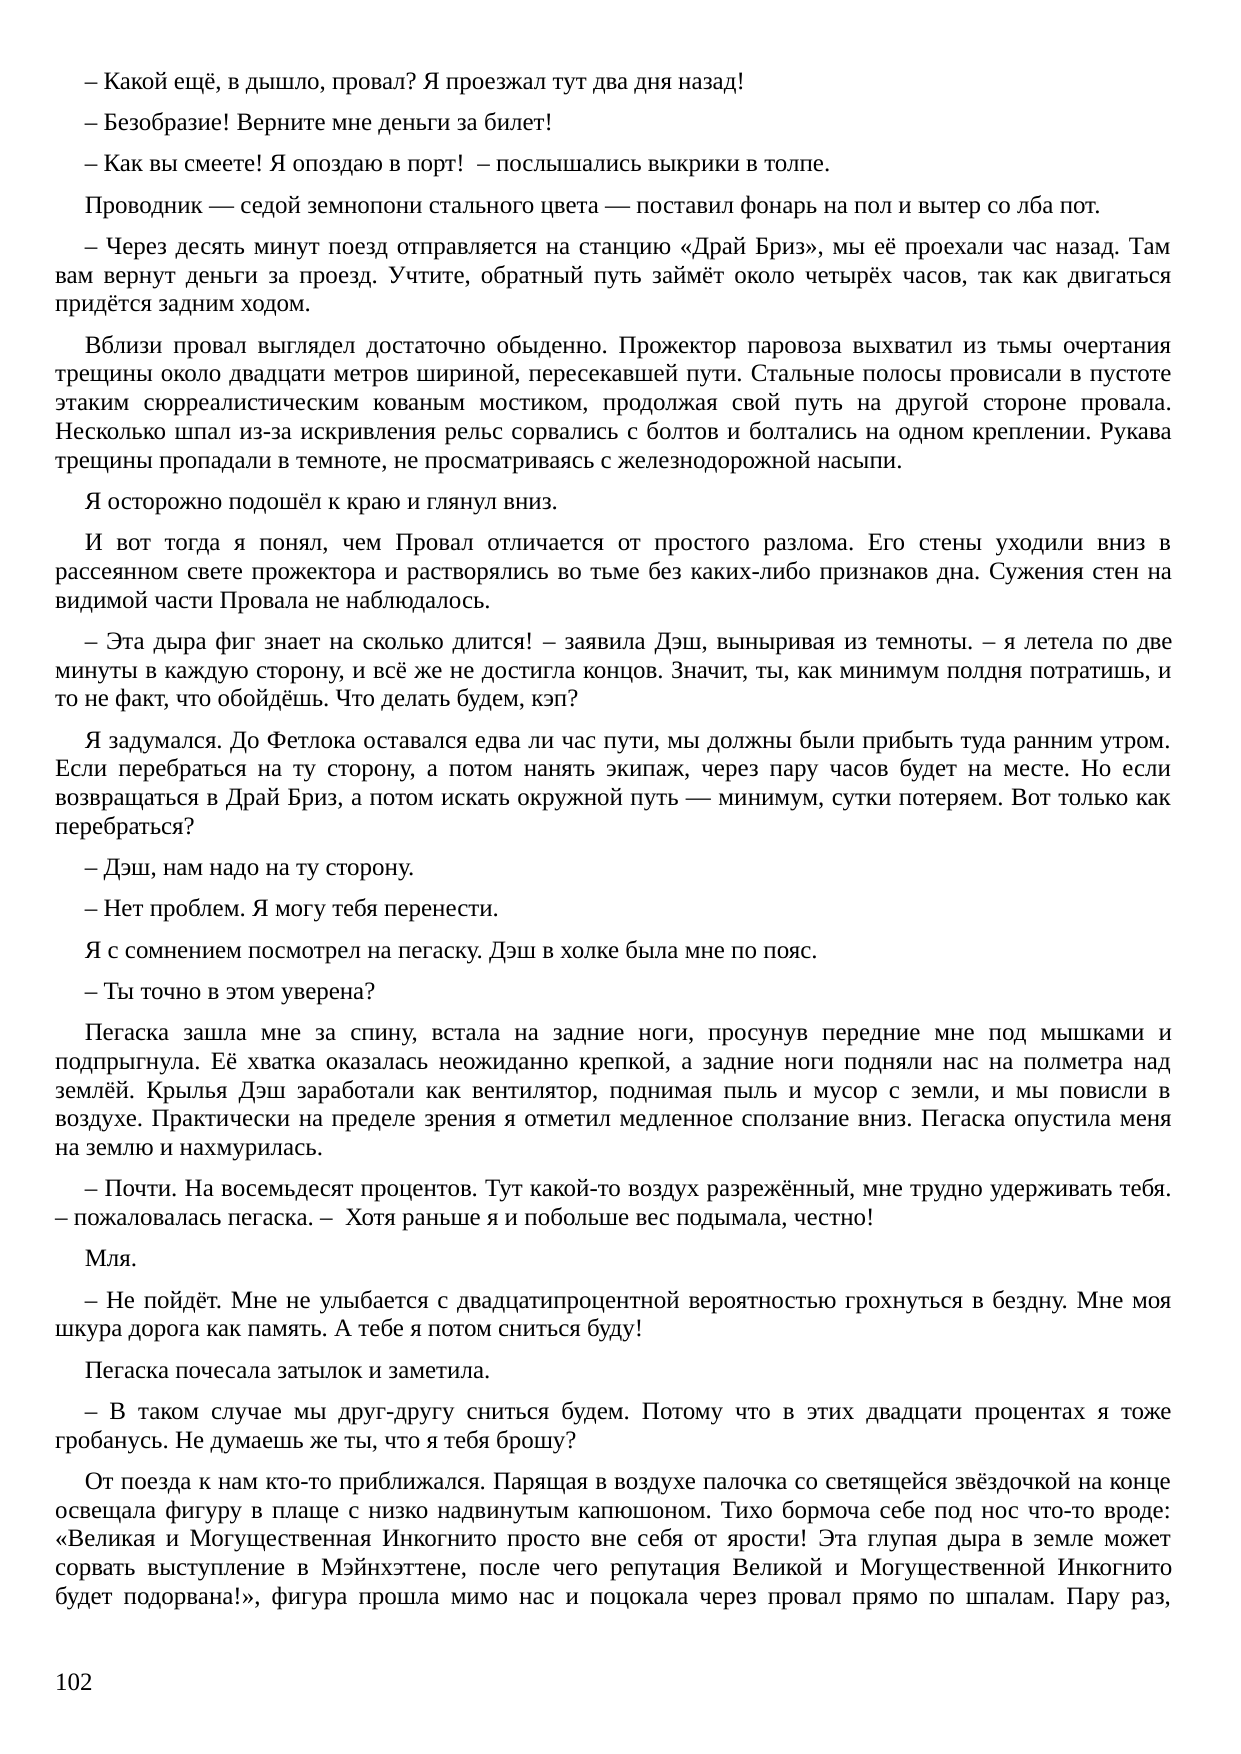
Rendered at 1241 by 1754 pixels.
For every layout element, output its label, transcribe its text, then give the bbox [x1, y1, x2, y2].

text – Безобразие! Верните мне деньги за билет! [55, 107, 1173, 136]
text – Не пойдёт. Мне не улыбается с двадцатипроцентной вероятностью грохнуться в бездну. Мне моя шкура дорога как память. А тебе я потом сниться буду! [55, 1285, 1173, 1342]
text Проводник — седой земнопони стального цвета — поставил фонарь на пол и вытер со лба пот. [55, 190, 1173, 218]
text – Почти. На восемьдесят процентов. Тут какой-то воздух разрежённый, мне трудно удерживать тебя. – пожаловалась пегаска. – Хотя раньше я и побольше вес подымала, честно! [55, 1173, 1173, 1231]
text – Дэш, нам надо на ту сторону. [55, 852, 1173, 881]
text Пегаска почесала затылок и заметила. [55, 1355, 1173, 1383]
text – Ты точно в этом уверена? [55, 976, 1173, 1005]
text Я задумался. До Фетлока оставался едва ли час пути, мы должны были прибыть туда ранним утром. Если перебраться на ту сторону, а потом нанять экипаж, через пару часов будет на месте. Но если возвращаться в Драй Бриз, а потом искать окружной путь — минимум, сутки потеряем. Вот только как перебраться? [55, 725, 1173, 840]
text – Нет проблем. Я могу тебя перенести. [55, 893, 1173, 922]
text – Как вы смеете! Я опоздаю в порт! – послышались выкрики в толпе. [55, 148, 1173, 177]
text И вот тогда я понял, чем Провал отличается от простого разлома. Его стены уходили вниз в рассеянном свете прожектора и растворялись во тьме без каких-либо признаков дна. Сужения стен на видимой части Провала не наблюдалось. [55, 527, 1173, 613]
text Я с сомнением посмотрел на пегаску. Дэш в холке была мне по пояс. [55, 935, 1173, 963]
text Я осторожно подошёл к краю и глянул вниз. [55, 486, 1173, 515]
text – Через десять минут поезд отправляется на станцию «Драй Бриз», мы её проехали час назад. Там вам вернут деньги за проезд. Учтите, обратный путь займёт около четырёх часов, так как двигаться придётся задним ходом. [55, 231, 1173, 317]
text От поезда к нам кто-то приближался. Парящая в воздухе палочка со светящейся звёздочкой на конце освещала фигуру в плаще с низко надвинутым капюшоном. Тихо бормоча себе под нос что-то вроде: «Великая и Могущественная Инкогнито просто вне себя от ярости! Эта глупая дыра в земле может сорвать выступление в Мэйнхэттене, после чего репутация Великой и Могущественной Инкогнито будет подорвана!», фигура прошла мимо нас и поцокала через провал прямо по шпалам. Пару раз, [55, 1466, 1173, 1610]
text Вблизи провал выглядел достаточно обыденно. Прожектор паровоза выхватил из тьмы очертания трещины около двадцати метров шириной, пересекавшей пути. Стальные полосы провисали в пустоте этаким сюрреалистическим кованым мостиком, продолжая свой путь на другой стороне провала. Несколько шпал из-за искривления рельс сорвались с болтов и болтались на одном креплении. Рукава трещины пропадали в темноте, не просматриваясь с железнодорожной насыпи. [55, 330, 1173, 473]
text – Эта дыра фиг знает на сколько длится! – заявила Дэш, выныривая из темноты. – я летела по две минуты в каждую сторону, и всё же не достигла концов. Значит, ты, как минимум полдня потратишь, и то не факт, что обойдёшь. Что делать будем, кэп? [55, 626, 1173, 712]
text Пегаска зашла мне за спину, встала на задние ноги, просунув передние мне под мышками и подпрыгнула. Её хватка оказалась неожиданно крепкой, а задние ноги подняли нас на полметра над землёй. Крылья Дэш заработали как вентилятор, поднимая пыль и мусор с земли, и мы повисли в воздухе. Практически на пределе зрения я отметил медленное сползание вниз. Пегаска опустила меня на землю и нахмурилась. [55, 1017, 1173, 1161]
text – Какой ещё, в дышло, провал? Я проезжал тут два дня назад! [55, 66, 1173, 95]
text – В таком случае мы друг-другу сниться будем. Потому что в этих двадцати процентах я тоже гробанусь. Не думаешь же ты, что я тебя брошу? [55, 1396, 1173, 1453]
text Мля. [55, 1243, 1173, 1272]
